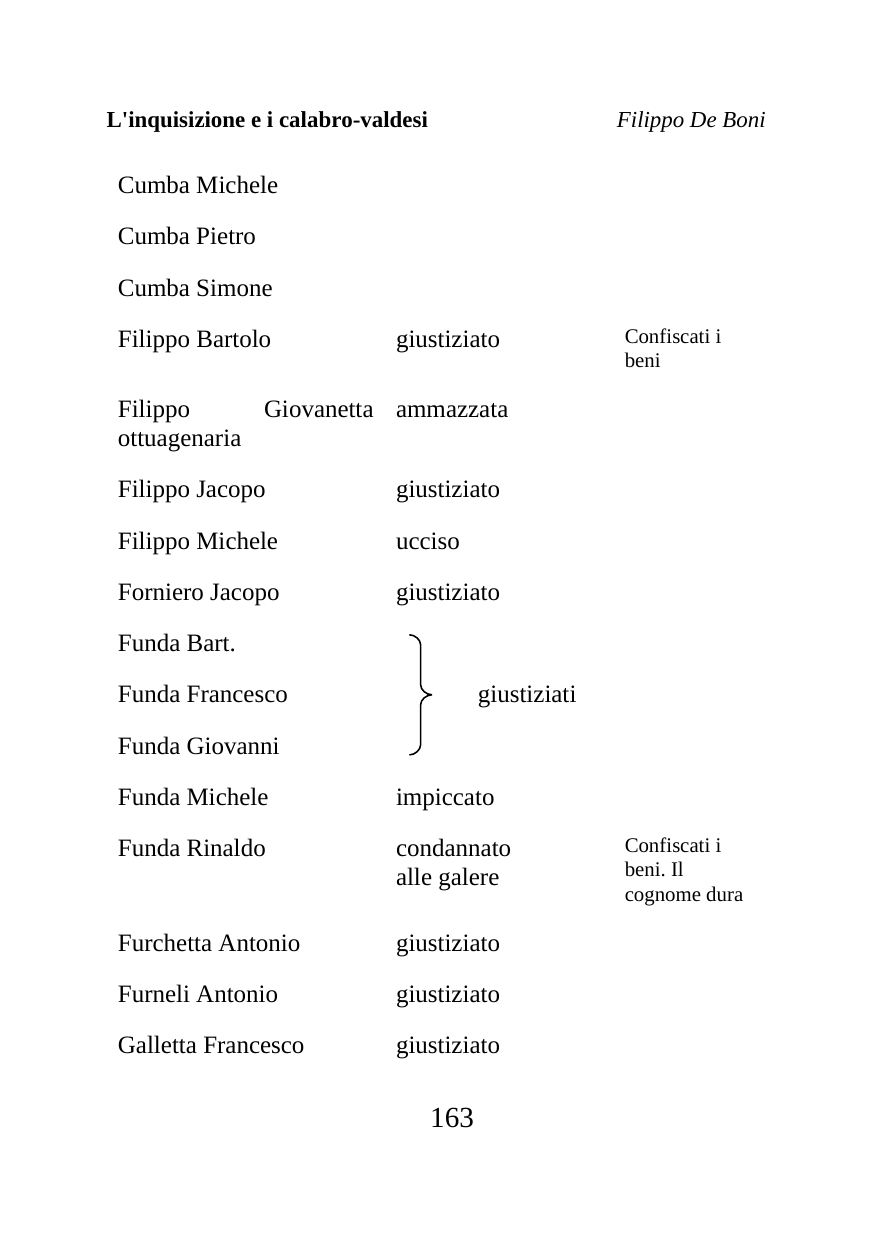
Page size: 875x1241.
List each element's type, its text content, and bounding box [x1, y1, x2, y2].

table_cell [613, 1019, 768, 1071]
table_cell [613, 668, 768, 719]
table_cell Funda Giovanni [106, 720, 384, 771]
table_cell giustiziato [385, 917, 613, 968]
table_cell giustiziato [385, 313, 613, 383]
table_cell Cumba Pietro [106, 210, 384, 261]
table_cell [613, 515, 768, 566]
table_cell Furchetta Antonio [106, 917, 384, 968]
table_cell giustiziato [385, 463, 613, 514]
table_cell Furneli Antonio [106, 968, 384, 1019]
table_cell [613, 383, 768, 463]
table_cell Funda Rinaldo [106, 822, 384, 917]
table_cell Galletta Francesco [106, 1019, 384, 1071]
table_cell ucciso [385, 515, 613, 566]
table_cell ammazzata [385, 383, 613, 463]
table_cell Funda Francesco [106, 668, 384, 719]
table_cell Confiscati i beni [613, 313, 768, 383]
table_cell Filippo Giovanetta ottuagenaria [106, 383, 384, 463]
table_cell condannato alle galere [385, 822, 613, 917]
table_cell [613, 917, 768, 968]
table_cell Funda Michele [106, 771, 384, 822]
table_cell [613, 968, 768, 1019]
table_cell Funda Bart. [106, 617, 384, 668]
table_cell impiccato [385, 771, 613, 822]
table_cell Filippo Jacopo [106, 463, 384, 514]
table_cell Confiscati i beni. Il cognome dura [613, 822, 768, 917]
table_cell giustiziato [385, 1019, 613, 1071]
table_cell [466, 159, 613, 313]
table_cell giustiziato [385, 566, 613, 617]
table_cell Cumba Simone [106, 261, 384, 313]
table_cell [613, 720, 768, 771]
table_cell [613, 566, 768, 617]
table_cell Filippo Bartolo [106, 313, 384, 383]
table_cell giustiziati [466, 617, 613, 771]
table_cell [613, 771, 768, 822]
table_cell [385, 159, 466, 313]
table_cell Filippo Michele [106, 515, 384, 566]
table_cell [613, 159, 768, 313]
table_cell Cumba Michele [106, 159, 384, 210]
table_cell giustiziato [385, 968, 613, 1019]
table_cell [613, 463, 768, 514]
table_cell [613, 617, 768, 668]
table_cell [385, 617, 466, 771]
table_cell Forniero Jacopo [106, 566, 384, 617]
